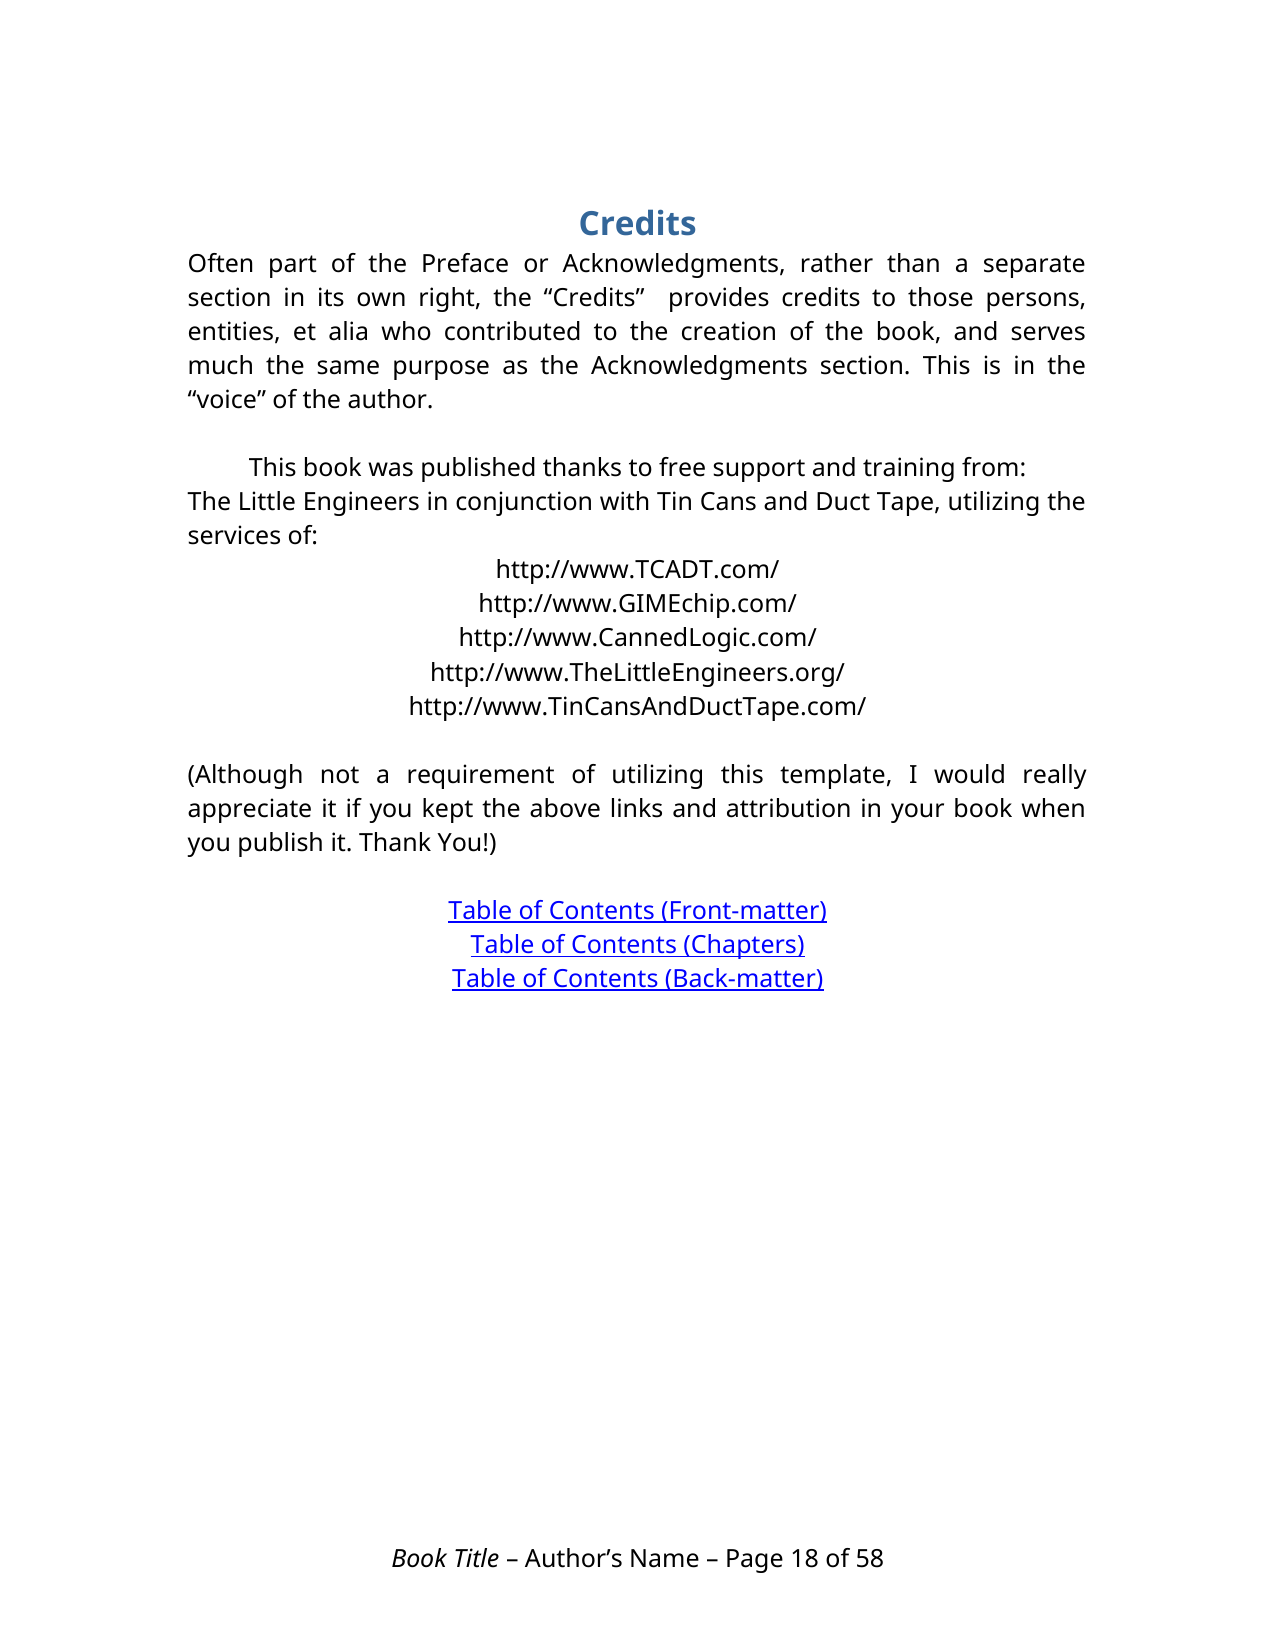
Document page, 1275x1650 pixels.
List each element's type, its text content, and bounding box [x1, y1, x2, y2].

text http://www.TCADT.com/ [187, 552, 1087, 586]
text http://www.GIMEchip.com/ [187, 586, 1087, 620]
subtitle Credits [187, 200, 1087, 245]
text (Although not a requirement of utilizing this template, I would really appreciate it if you kept the above links and attribution in your book when you publish it. Thank You!) [187, 756, 1087, 858]
text Table of Contents (Chapters) [187, 927, 1087, 961]
text http://www.TinCansAndDuctTape.com/ [187, 688, 1087, 722]
text Table of Contents (Front-matter) [187, 893, 1087, 927]
text http://www.CannedLogic.com/ [187, 620, 1087, 654]
text Table of Contents (Back-matter) [187, 961, 1087, 995]
text This book was published thanks to free support and training from: [187, 450, 1087, 484]
text Often part of the Preface or Acknowledgments, rather than a separate section in its own right, the “Credits” provides credits to those persons, entities, et alia who contributed to the creation of the book, and serves much the same purpose as the Acknowledgments section. This is in the “voice” of the author. [187, 245, 1087, 416]
text The Little Engineers in conjunction with Tin Cans and Duct Tape, utilizing the services of: [187, 484, 1087, 552]
text http://www.TheLittleEngineers.org/ [187, 654, 1087, 688]
